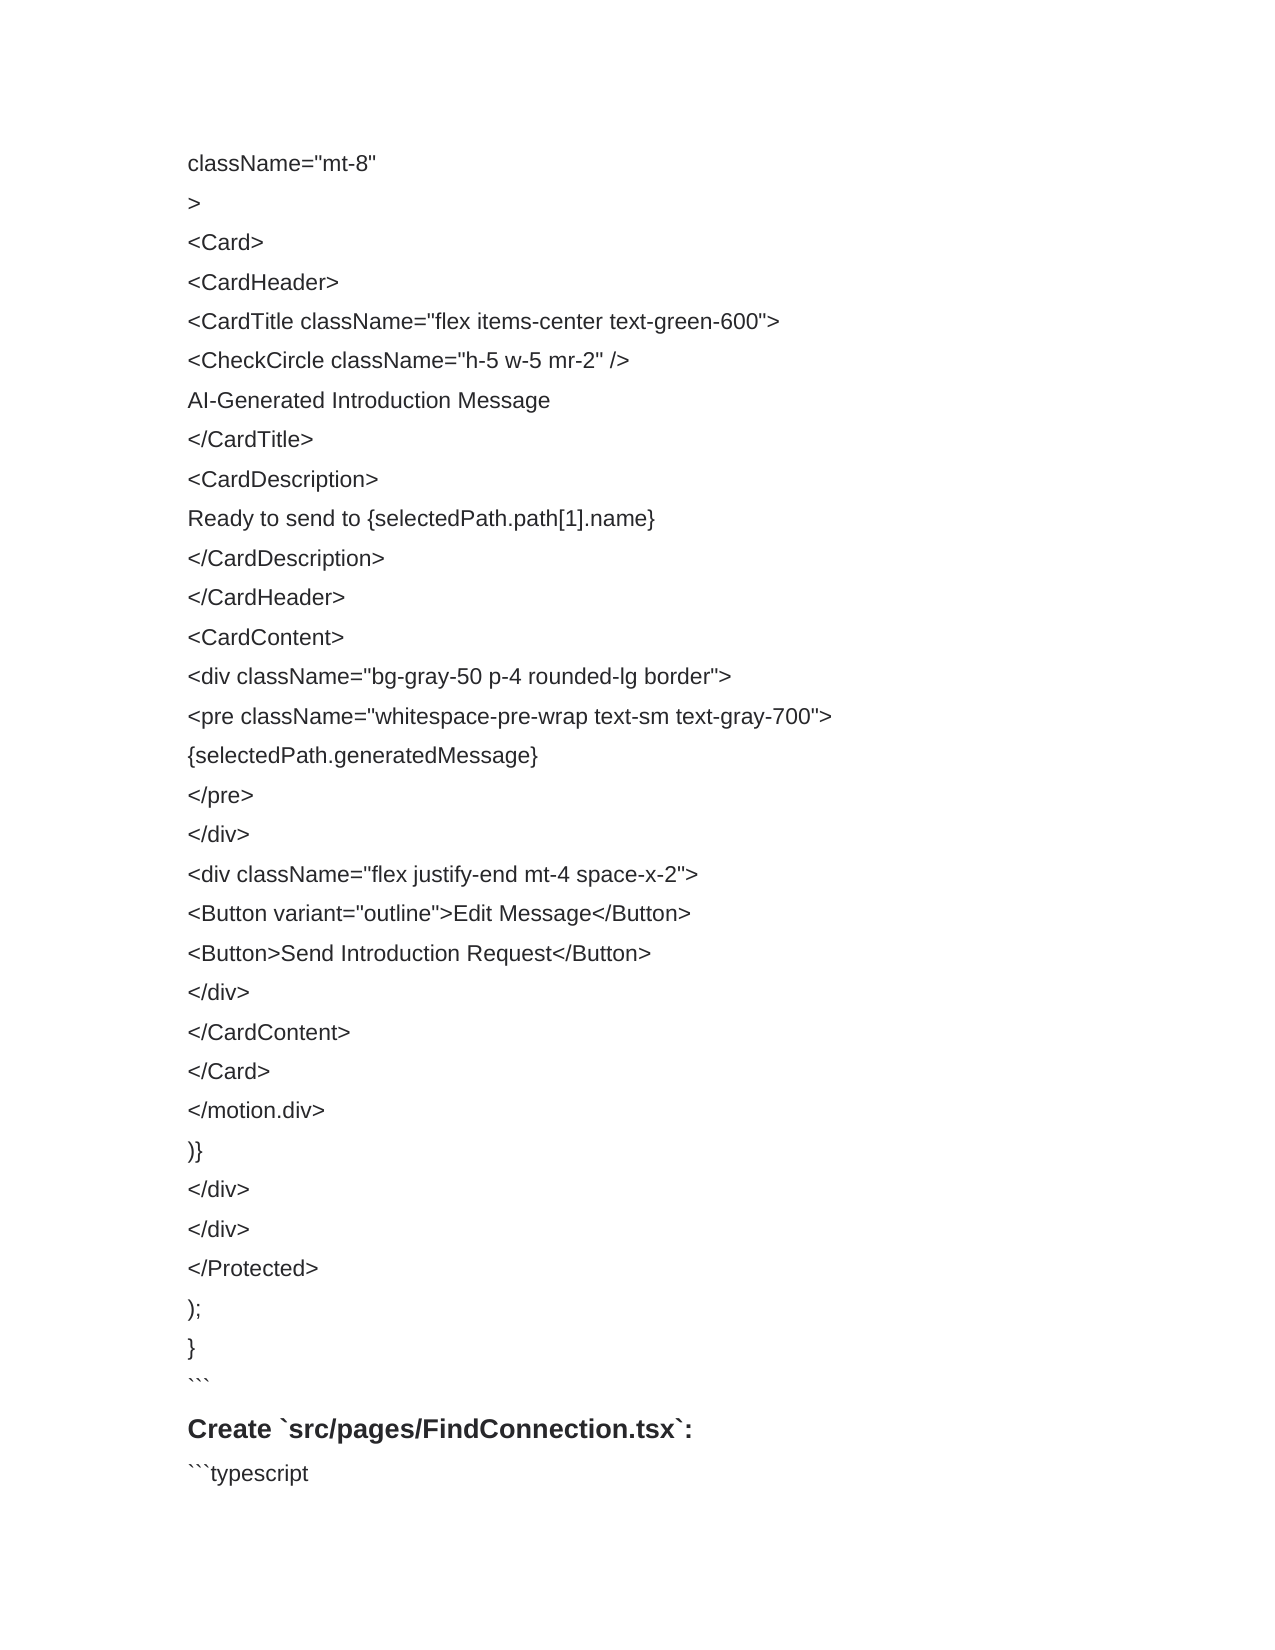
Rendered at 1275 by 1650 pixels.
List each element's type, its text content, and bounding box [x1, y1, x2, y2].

list )} [187, 1137, 1125, 1163]
list <Card> [187, 229, 1125, 255]
list <CardContent> [187, 624, 1125, 650]
list </pre> [187, 782, 1125, 808]
list <CheckCircle className="h-5 w-5 mr-2" /> [187, 347, 1125, 374]
list {selectedPath.generatedMessage} [187, 742, 1125, 768]
list </div> [187, 1176, 1125, 1203]
list </Card> [187, 1058, 1125, 1084]
list > [187, 189, 1125, 216]
list <Button>Send Introduction Request</Button> [187, 939, 1125, 966]
list } [187, 1334, 1125, 1361]
list </CardContent> [187, 1018, 1125, 1045]
list </CardHeader> [187, 584, 1125, 611]
list Ready to send to {selectedPath.path[1].name} [187, 505, 1125, 532]
list <CardDescription> [187, 466, 1125, 492]
list </div> [187, 821, 1125, 847]
list AI-Generated Introduction Message [187, 387, 1125, 413]
list </div> [187, 1216, 1125, 1242]
list <div className="flex justify-end mt-4 space-x-2"> [187, 861, 1125, 887]
list </motion.div> [187, 1097, 1125, 1124]
list ```typescript [187, 1460, 1125, 1487]
list <div className="bg-gray-50 p-4 rounded-lg border"> [187, 663, 1125, 689]
list </CardDescription> [187, 545, 1125, 571]
list ); [187, 1295, 1125, 1321]
list </Protected> [187, 1255, 1125, 1282]
list </div> [187, 979, 1125, 1005]
list <Button variant="outline">Edit Message</Button> [187, 900, 1125, 926]
list <CardHeader> [187, 268, 1125, 295]
list ``` [187, 1374, 1125, 1400]
list <CardTitle className="flex items-center text-green-600"> [187, 308, 1125, 334]
list className="mt-8" [187, 150, 1125, 176]
list <pre className="whitespace-pre-wrap text-sm text-gray-700"> [187, 703, 1125, 729]
list </CardTitle> [187, 426, 1125, 453]
subtitle Create `src/pages/FindConnection.tsx`: [187, 1413, 1125, 1444]
